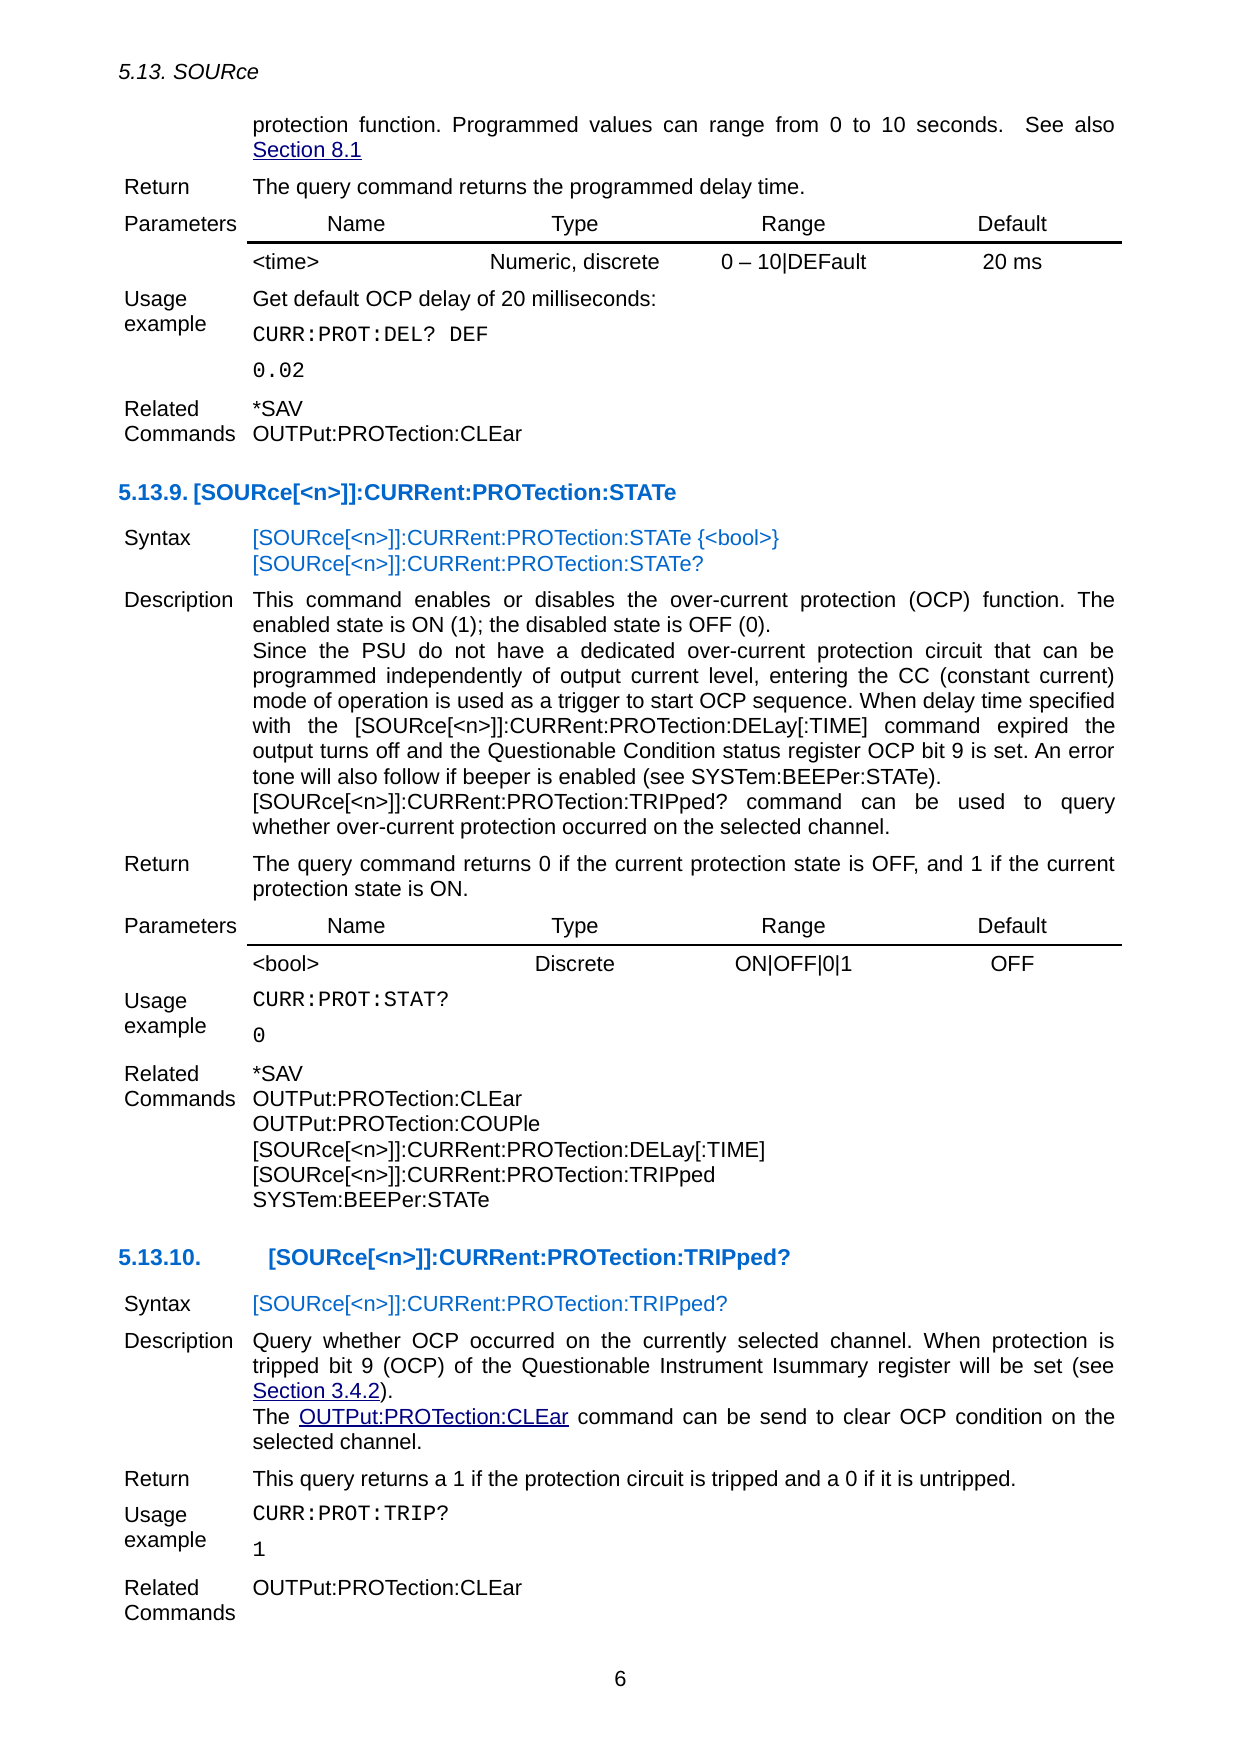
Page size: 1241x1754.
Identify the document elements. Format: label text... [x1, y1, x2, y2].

table_cell The query command returns 0 if the current protection state is OFF, and 1 if the current protection state is ON. [247, 845, 1122, 907]
table_cell Description [118, 581, 247, 845]
table_cell *SAV OUTPut:PROTection:CLEar OUTPut:PROTection:COUPle [SOURce[<n>]]:CURRent:PROTection:DELay[:TIME] [SOURce[<n>]]:CURRent:PROTection:TRIPped SYSTem:BEEPer:STATe [247, 1055, 1122, 1218]
table_cell OFF [903, 946, 1122, 982]
table_cell Type [465, 205, 684, 241]
subtitle [SOURce[<n>]]:CURRent:PROTection:TRIPped? [118, 1244, 1122, 1271]
table_cell protection function. Programmed values can range from 0 to 10 seconds. See also Section 8.1 [247, 106, 1122, 168]
table_header [SOURce[<n>]]:CURRent:PROTection:TRIPped? [247, 1286, 1122, 1322]
table_cell *SAV OUTPut:PROTection:CLEar [247, 390, 1122, 452]
table_cell Return [118, 845, 247, 907]
table_cell ON|OFF|0|1 [684, 946, 903, 982]
subtitle [SOURce[<n>]]:CURRent:PROTection:STATe [118, 478, 1122, 505]
table_cell Range [684, 205, 903, 241]
table_cell Parameters [118, 907, 247, 982]
table_cell 0 – 10|DEFault [684, 244, 903, 280]
table_cell Return [118, 1460, 247, 1496]
table_cell Return [118, 168, 247, 205]
table_header Syntax [118, 1286, 247, 1322]
table_cell Parameters [118, 205, 247, 280]
table_cell [118, 106, 247, 168]
table_cell 20 ms [903, 244, 1122, 280]
table_cell Usage example [118, 1496, 247, 1569]
table_cell Range [684, 907, 903, 943]
table_cell Related Commands [118, 1055, 247, 1218]
table_cell <bool> [247, 946, 465, 982]
table_cell <time> [247, 244, 465, 280]
table_cell Default [903, 205, 1122, 241]
table_cell Related Commands [118, 390, 247, 452]
table_cell Discrete [465, 946, 684, 982]
table_cell Numeric, discrete [465, 244, 684, 280]
table_cell Type [465, 907, 684, 943]
table_header Syntax [118, 520, 247, 581]
table_cell Default [903, 907, 1122, 943]
table_header [SOURce[<n>]]:CURRent:PROTection:STATe {<bool>} [SOURce[<n>]]:CURRent:PROTection:STATe? [247, 520, 1122, 581]
table_cell Name [247, 907, 465, 943]
table_cell This query returns a 1 if the protection circuit is tripped and a 0 if it is untripped. [247, 1460, 1122, 1496]
table_cell Query whether OCP occurred on the currently selected channel. When protection is tripped bit 9 (OCP) of the Questionable Instrument Isummary register will be set (see Section 3.4.2). The OUTPut:PROTection:CLEar command can be send to clear OCP condition on the selected channel. [247, 1322, 1122, 1460]
table_cell Name [247, 205, 465, 241]
table_cell Description [118, 1322, 247, 1460]
table_cell This command enables or disables the over-current protection (OCP) function. The enabled state is ON (1); the disabled state is OFF (0). Since the PSU do not have a dedicated over-current protection circuit that can be programmed independently of output current level, entering the CC (constant current) mode of operation is used as a trigger to start OCP sequence. When delay time specified with the [SOURce[<n>]]:CURRent:PROTection:DELay[:TIME] command expired the output turns off and the Questionable Condition status register OCP bit 9 is set. An error tone will also follow if beeper is enabled (see SYSTem:BEEPer:STATe). [SOURce[<n>]]:CURRent:PROTection:TRIPped? command can be used to query whether over-current protection occurred on the selected channel. [247, 581, 1122, 845]
table_cell The query command returns the programmed delay time. [247, 168, 1122, 205]
table_cell CURR:PROT:STAT? 0 [247, 982, 1122, 1055]
table_cell Usage example [118, 280, 247, 390]
table_cell Usage example [118, 982, 247, 1055]
table_cell Related Commands [118, 1569, 247, 1631]
table_cell OUTPut:PROTection:CLEar [247, 1569, 1122, 1631]
table_cell Get default OCP delay of 20 milliseconds: CURR:PROT:DEL? DEF 0.02 [247, 280, 1122, 390]
table_cell CURR:PROT:TRIP? 1 [247, 1496, 1122, 1569]
